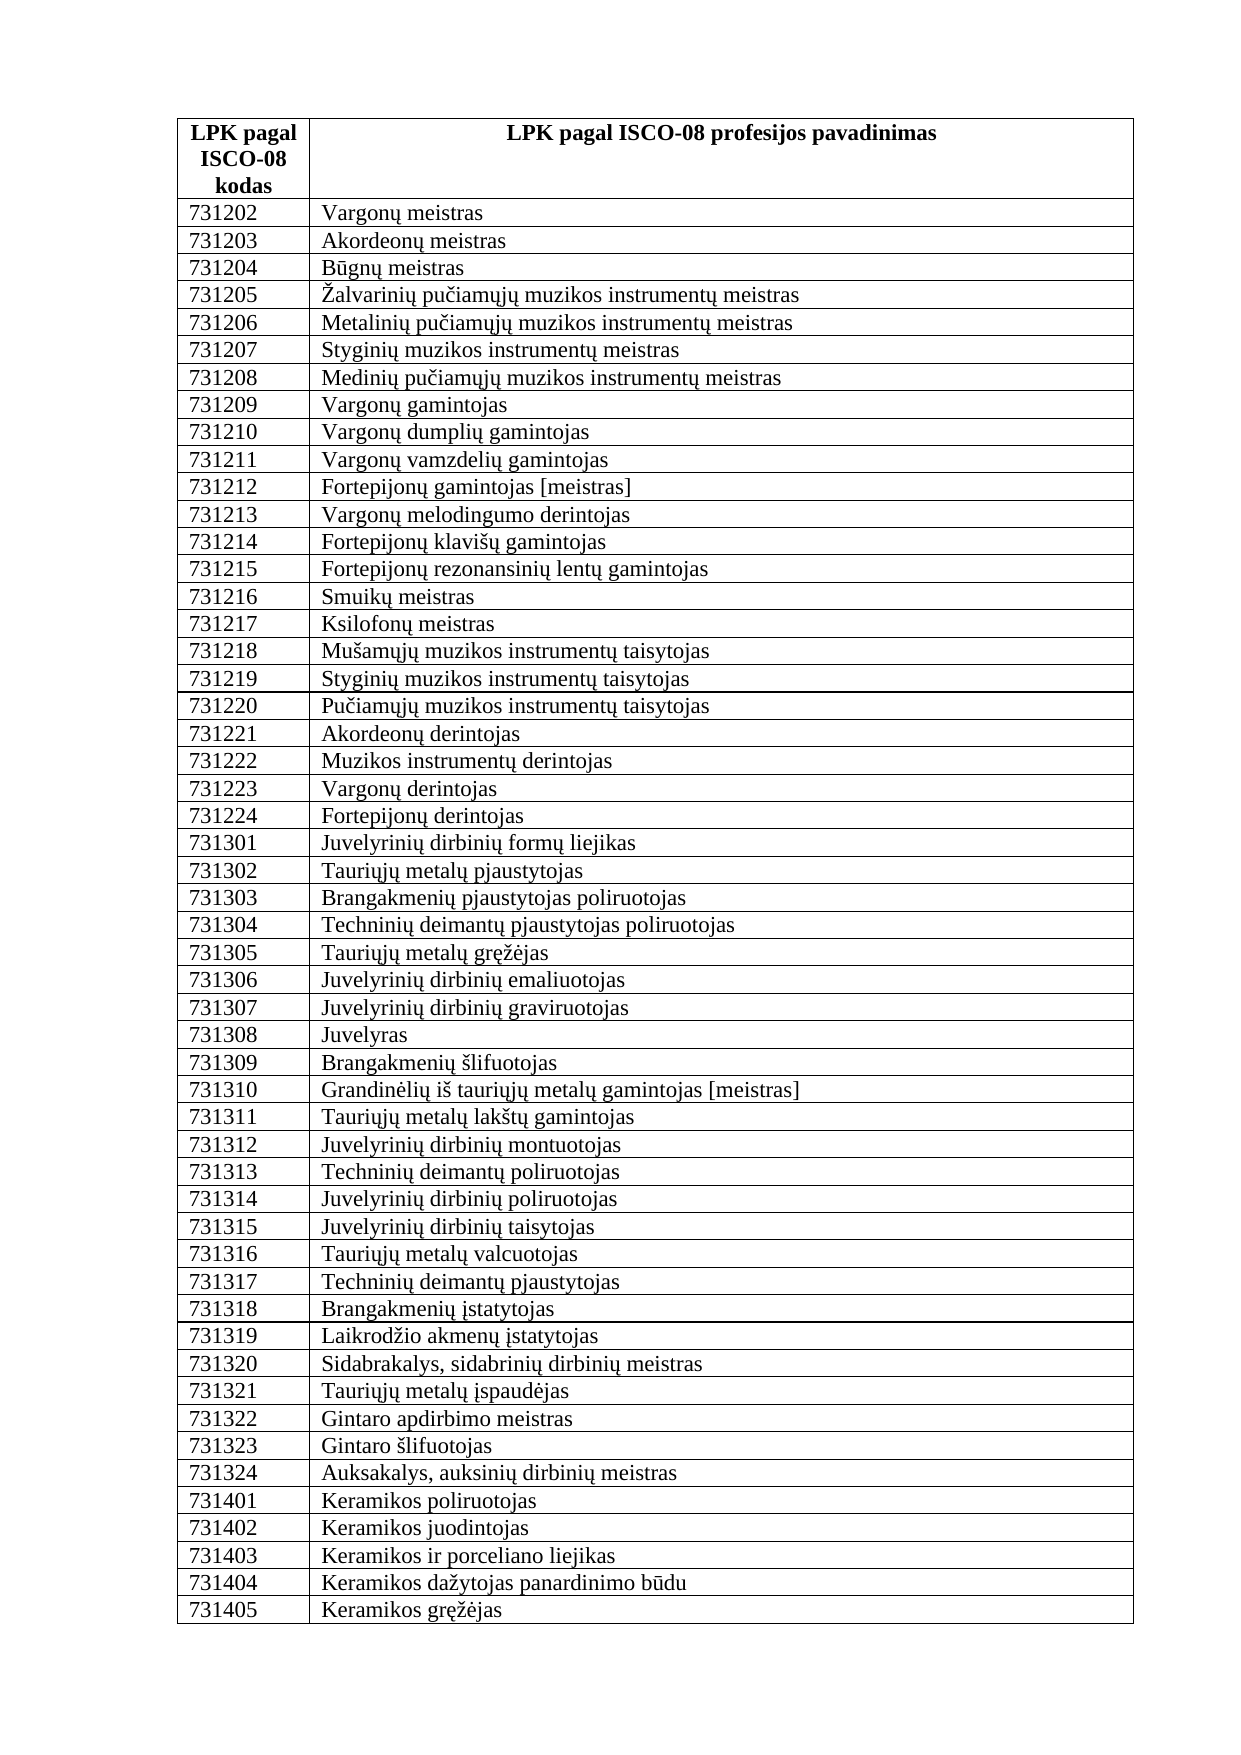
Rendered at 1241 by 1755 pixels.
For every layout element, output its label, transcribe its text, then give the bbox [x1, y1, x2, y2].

table_cell Juvelyrinių dirbinių montuotojas [310, 1131, 1133, 1157]
table_cell 731301 [178, 829, 309, 856]
table_cell 731319 [178, 1323, 309, 1349]
table_cell 731316 [178, 1240, 309, 1267]
table_cell 731304 [178, 912, 309, 938]
table_cell Styginių muzikos instrumentų meistras [310, 336, 1133, 363]
table_cell Tauriųjų metalų gręžėjas [310, 939, 1133, 965]
table_cell 731203 [178, 227, 309, 253]
table_cell Auksakalys, auksinių dirbinių meistras [310, 1460, 1133, 1486]
table_cell Tauriųjų metalų įspaudėjas [310, 1377, 1133, 1404]
table_cell 731323 [178, 1432, 309, 1458]
table_cell 731305 [178, 939, 309, 965]
table_cell 731315 [178, 1213, 309, 1239]
table_header LPK pagal ISCO-08 kodas [178, 119, 309, 198]
table_cell Tauriųjų metalų lakštų gamintojas [310, 1103, 1133, 1130]
table_cell 731402 [178, 1514, 309, 1541]
table_cell 731210 [178, 419, 309, 445]
table_cell Medinių pučiamųjų muzikos instrumentų meistras [310, 364, 1133, 390]
table_cell 731216 [178, 583, 309, 609]
table_cell 731310 [178, 1076, 309, 1102]
table_cell Žalvarinių pučiamųjų muzikos instrumentų meistras [310, 281, 1133, 308]
table_cell Laikrodžio akmenų įstatytojas [310, 1323, 1133, 1349]
table_cell 731405 [178, 1596, 309, 1623]
table_cell 731306 [178, 966, 309, 993]
table_cell Keramikos gręžėjas [310, 1596, 1133, 1623]
table_cell 731217 [178, 610, 309, 637]
table_cell Būgnų meistras [310, 254, 1133, 280]
table_cell 731311 [178, 1103, 309, 1130]
table_cell Juvelyrinių dirbinių poliruotojas [310, 1186, 1133, 1212]
table_cell Vargonų derintojas [310, 775, 1133, 801]
table_cell Juvelyrinių dirbinių graviruotojas [310, 994, 1133, 1020]
table_cell 731212 [178, 473, 309, 499]
table_cell Akordeonų meistras [310, 227, 1133, 253]
table_cell Fortepijonų gamintojas [meistras] [310, 473, 1133, 499]
table_cell Gintaro šlifuotojas [310, 1432, 1133, 1458]
table_cell 731208 [178, 364, 309, 390]
table_cell 731312 [178, 1131, 309, 1157]
table_cell 731320 [178, 1350, 309, 1376]
table_cell Tauriųjų metalų valcuotojas [310, 1240, 1133, 1267]
table_cell Metalinių pučiamųjų muzikos instrumentų meistras [310, 309, 1133, 335]
table_cell 731324 [178, 1460, 309, 1486]
table_cell Techninių deimantų poliruotojas [310, 1158, 1133, 1184]
table_cell Vargonų vamzdelių gamintojas [310, 446, 1133, 472]
table_cell Gintaro apdirbimo meistras [310, 1405, 1133, 1431]
table_cell Akordeonų derintojas [310, 720, 1133, 746]
table_cell Techninių deimantų pjaustytojas [310, 1268, 1133, 1294]
table_cell Fortepijonų rezonansinių lentų gamintojas [310, 555, 1133, 582]
table_cell Fortepijonų klavišų gamintojas [310, 528, 1133, 554]
table_cell 731404 [178, 1569, 309, 1595]
table_cell 731211 [178, 446, 309, 472]
table_cell Juvelyrinių dirbinių emaliuotojas [310, 966, 1133, 993]
table_cell Keramikos ir porceliano liejikas [310, 1542, 1133, 1568]
table_cell Techninių deimantų pjaustytojas poliruotojas [310, 912, 1133, 938]
table_cell 731314 [178, 1186, 309, 1212]
table_cell Grandinėlių iš tauriųjų metalų gamintojas [meistras] [310, 1076, 1133, 1102]
table_cell 731205 [178, 281, 309, 308]
table_header LPK pagal ISCO-08 profesijos pavadinimas [310, 119, 1133, 198]
table_cell 731318 [178, 1295, 309, 1321]
table_cell Keramikos juodintojas [310, 1514, 1133, 1541]
table_cell Vargonų melodingumo derintojas [310, 501, 1133, 527]
table_cell Pučiamųjų muzikos instrumentų taisytojas [310, 693, 1133, 719]
table_cell 731222 [178, 747, 309, 773]
table_cell 731224 [178, 802, 309, 828]
table_cell 731313 [178, 1158, 309, 1184]
table_cell 731309 [178, 1049, 309, 1075]
table_cell Styginių muzikos instrumentų taisytojas [310, 665, 1133, 691]
table_cell 731303 [178, 884, 309, 911]
table_cell 731213 [178, 501, 309, 527]
table_cell 731214 [178, 528, 309, 554]
table_cell 731321 [178, 1377, 309, 1404]
table_cell 731215 [178, 555, 309, 582]
table_cell 731221 [178, 720, 309, 746]
table_cell 731207 [178, 336, 309, 363]
table_cell 731220 [178, 693, 309, 719]
table_cell Juvelyrinių dirbinių formų liejikas [310, 829, 1133, 856]
table_cell 731322 [178, 1405, 309, 1431]
table_cell Brangakmenių šlifuotojas [310, 1049, 1133, 1075]
table_cell 731202 [178, 199, 309, 226]
table_cell Muzikos instrumentų derintojas [310, 747, 1133, 773]
table_cell Mušamųjų muzikos instrumentų taisytojas [310, 638, 1133, 664]
table_cell Smuikų meistras [310, 583, 1133, 609]
table_cell Juvelyrinių dirbinių taisytojas [310, 1213, 1133, 1239]
table_cell Vargonų dumplių gamintojas [310, 419, 1133, 445]
table_cell Tauriųjų metalų pjaustytojas [310, 857, 1133, 883]
table_cell 731206 [178, 309, 309, 335]
table_cell Juvelyras [310, 1021, 1133, 1047]
table_cell 731403 [178, 1542, 309, 1568]
table_cell 731209 [178, 391, 309, 417]
table_cell Ksilofonų meistras [310, 610, 1133, 637]
table_cell 731401 [178, 1487, 309, 1513]
table_cell 731308 [178, 1021, 309, 1047]
table_cell Vargonų meistras [310, 199, 1133, 226]
table_cell 731204 [178, 254, 309, 280]
table_cell 731317 [178, 1268, 309, 1294]
table_cell Fortepijonų derintojas [310, 802, 1133, 828]
table_cell Vargonų gamintojas [310, 391, 1133, 417]
table_cell Brangakmenių pjaustytojas poliruotojas [310, 884, 1133, 911]
table_cell 731302 [178, 857, 309, 883]
table_cell Sidabrakalys, sidabrinių dirbinių meistras [310, 1350, 1133, 1376]
table_cell 731307 [178, 994, 309, 1020]
table_cell 731219 [178, 665, 309, 691]
table_cell 731218 [178, 638, 309, 664]
table_cell Keramikos poliruotojas [310, 1487, 1133, 1513]
table_cell 731223 [178, 775, 309, 801]
table_cell Brangakmenių įstatytojas [310, 1295, 1133, 1321]
table_cell Keramikos dažytojas panardinimo būdu [310, 1569, 1133, 1595]
